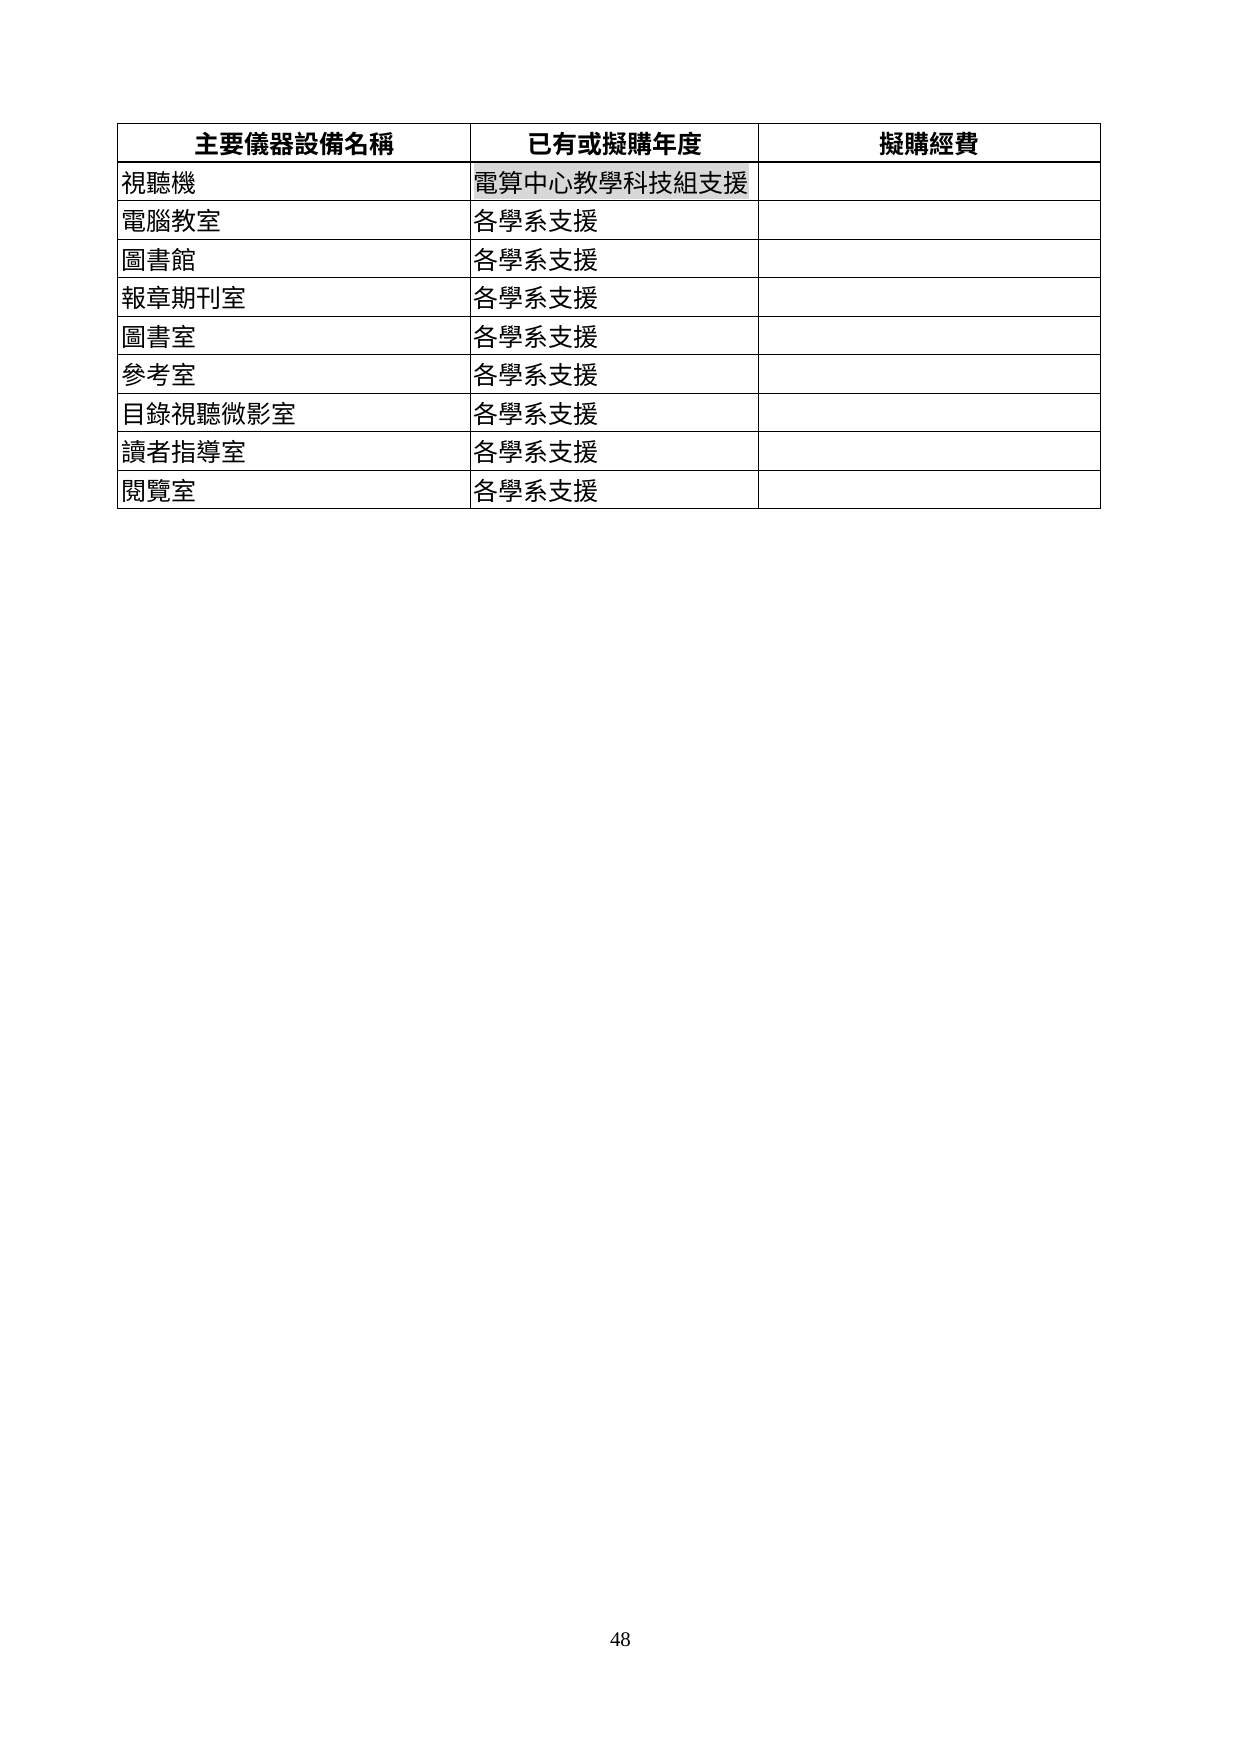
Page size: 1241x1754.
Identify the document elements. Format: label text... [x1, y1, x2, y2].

table_cell [759, 201, 1100, 238]
table_cell 各學系支援 [471, 317, 758, 354]
table_cell 各學系支援 [471, 201, 758, 238]
table_cell [759, 240, 1100, 277]
table_cell [759, 394, 1100, 431]
table_cell 各學系支援 [471, 278, 758, 316]
table_cell [759, 432, 1100, 470]
table_header 已有或擬購年度 [471, 124, 758, 161]
table_cell [759, 163, 1100, 200]
table_cell 圖書館 [118, 240, 470, 277]
table_cell [759, 317, 1100, 354]
table_cell 視聽機 [118, 163, 470, 200]
table_cell [759, 278, 1100, 316]
table_cell 各學系支援 [471, 394, 758, 431]
table_cell 電算中心教學科技組支援 [471, 163, 758, 200]
table_cell 目錄視聽微影室 [118, 394, 470, 431]
table_cell 讀者指導室 [118, 432, 470, 470]
table_cell 電腦教室 [118, 201, 470, 238]
table_cell [759, 355, 1100, 393]
table_cell 各學系支援 [471, 432, 758, 470]
table_cell 參考室 [118, 355, 470, 393]
table_header 主要儀器設備名稱 [118, 124, 470, 161]
table_cell 各學系支援 [471, 471, 758, 508]
table_cell 各學系支援 [471, 355, 758, 393]
table_cell 圖書室 [118, 317, 470, 354]
table_cell 報章期刊室 [118, 278, 470, 316]
table_cell [759, 471, 1100, 508]
table_cell 各學系支援 [471, 240, 758, 277]
table_cell 閱覽室 [118, 471, 470, 508]
table_header 擬購經費 [759, 124, 1100, 161]
